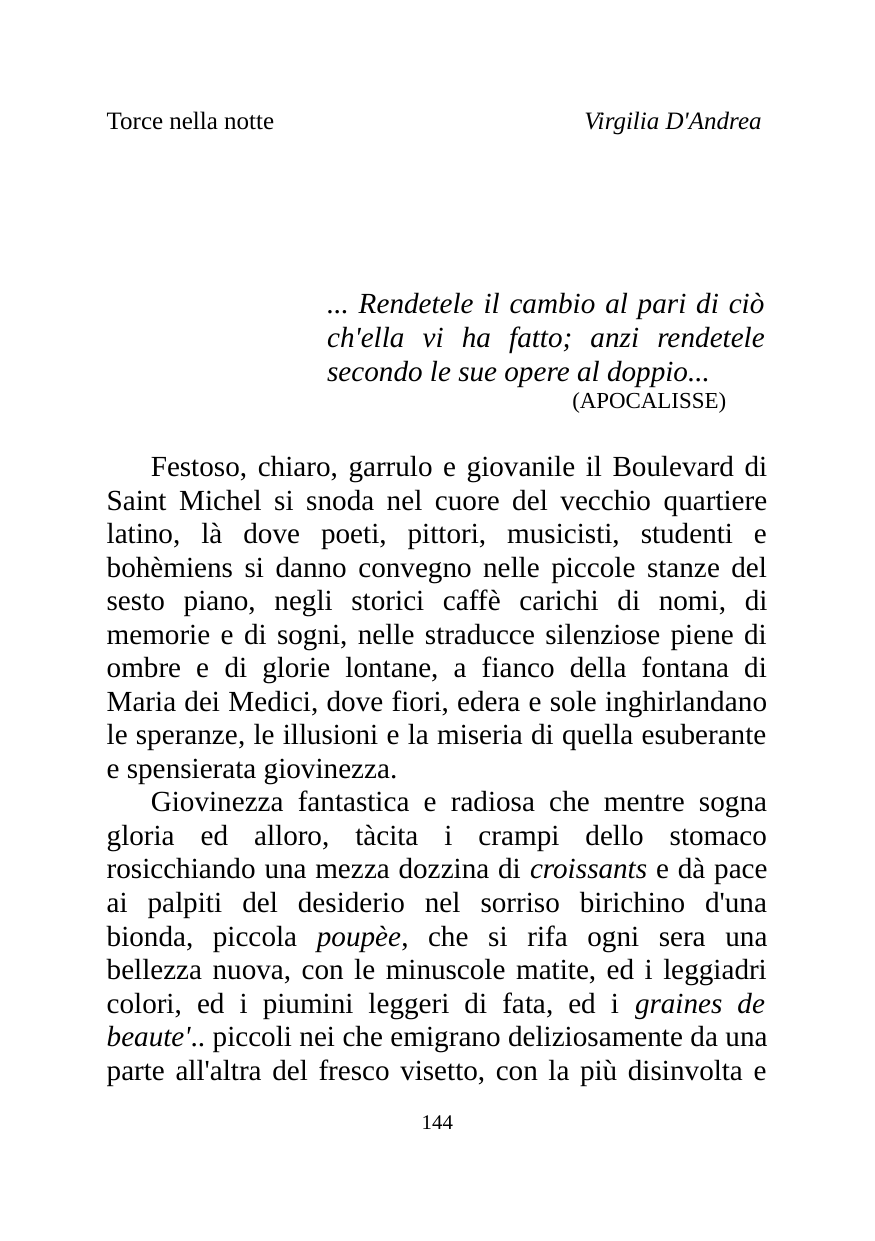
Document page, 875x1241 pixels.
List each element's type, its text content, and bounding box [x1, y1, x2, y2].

text Festoso, chiaro, garrulo e giovanile il Boulevard di Saint Michel si snoda nel cuore del vecchio quartiere latino, là dove poeti, pittori, musicisti, studenti e bohèmiens si danno convegno nelle piccole stanze del sesto piano, negli storici caffè carichi di nomi, di memorie e di sogni, nelle straducce silenziose piene di ombre e di glorie lontane, a fianco della fontana di Maria dei Medici, dove fiori, edera e sole inghirlandano le speranze, le illusioni e la miseria di quella esuberante e spensierata giovinezza. [106, 449, 768, 784]
text (APOCALISSE) [106, 387, 726, 414]
text ... Rendetele il cambio al pari di ciò ch'ella vi ha fatto; anzi rendetele secondo le sue opere al doppio... [327, 287, 768, 387]
text Giovinezza fantastica e radiosa che mentre sogna gloria ed alloro, tàcita i crampi dello stomaco rosicchiando una mezza dozzina di croissants e dà pace ai palpiti del desiderio nel sorriso birichino d'una bionda, piccola poupèe, che si rifa ogni sera una bellezza nuova, con le minuscole matite, ed i leggiadri colori, ed i piumini leggeri di fata, ed i graines de beaute'.. piccoli nei che emigrano deliziosamente da una parte all'altra del fresco visetto, con la più disinvolta e [106, 784, 768, 1086]
